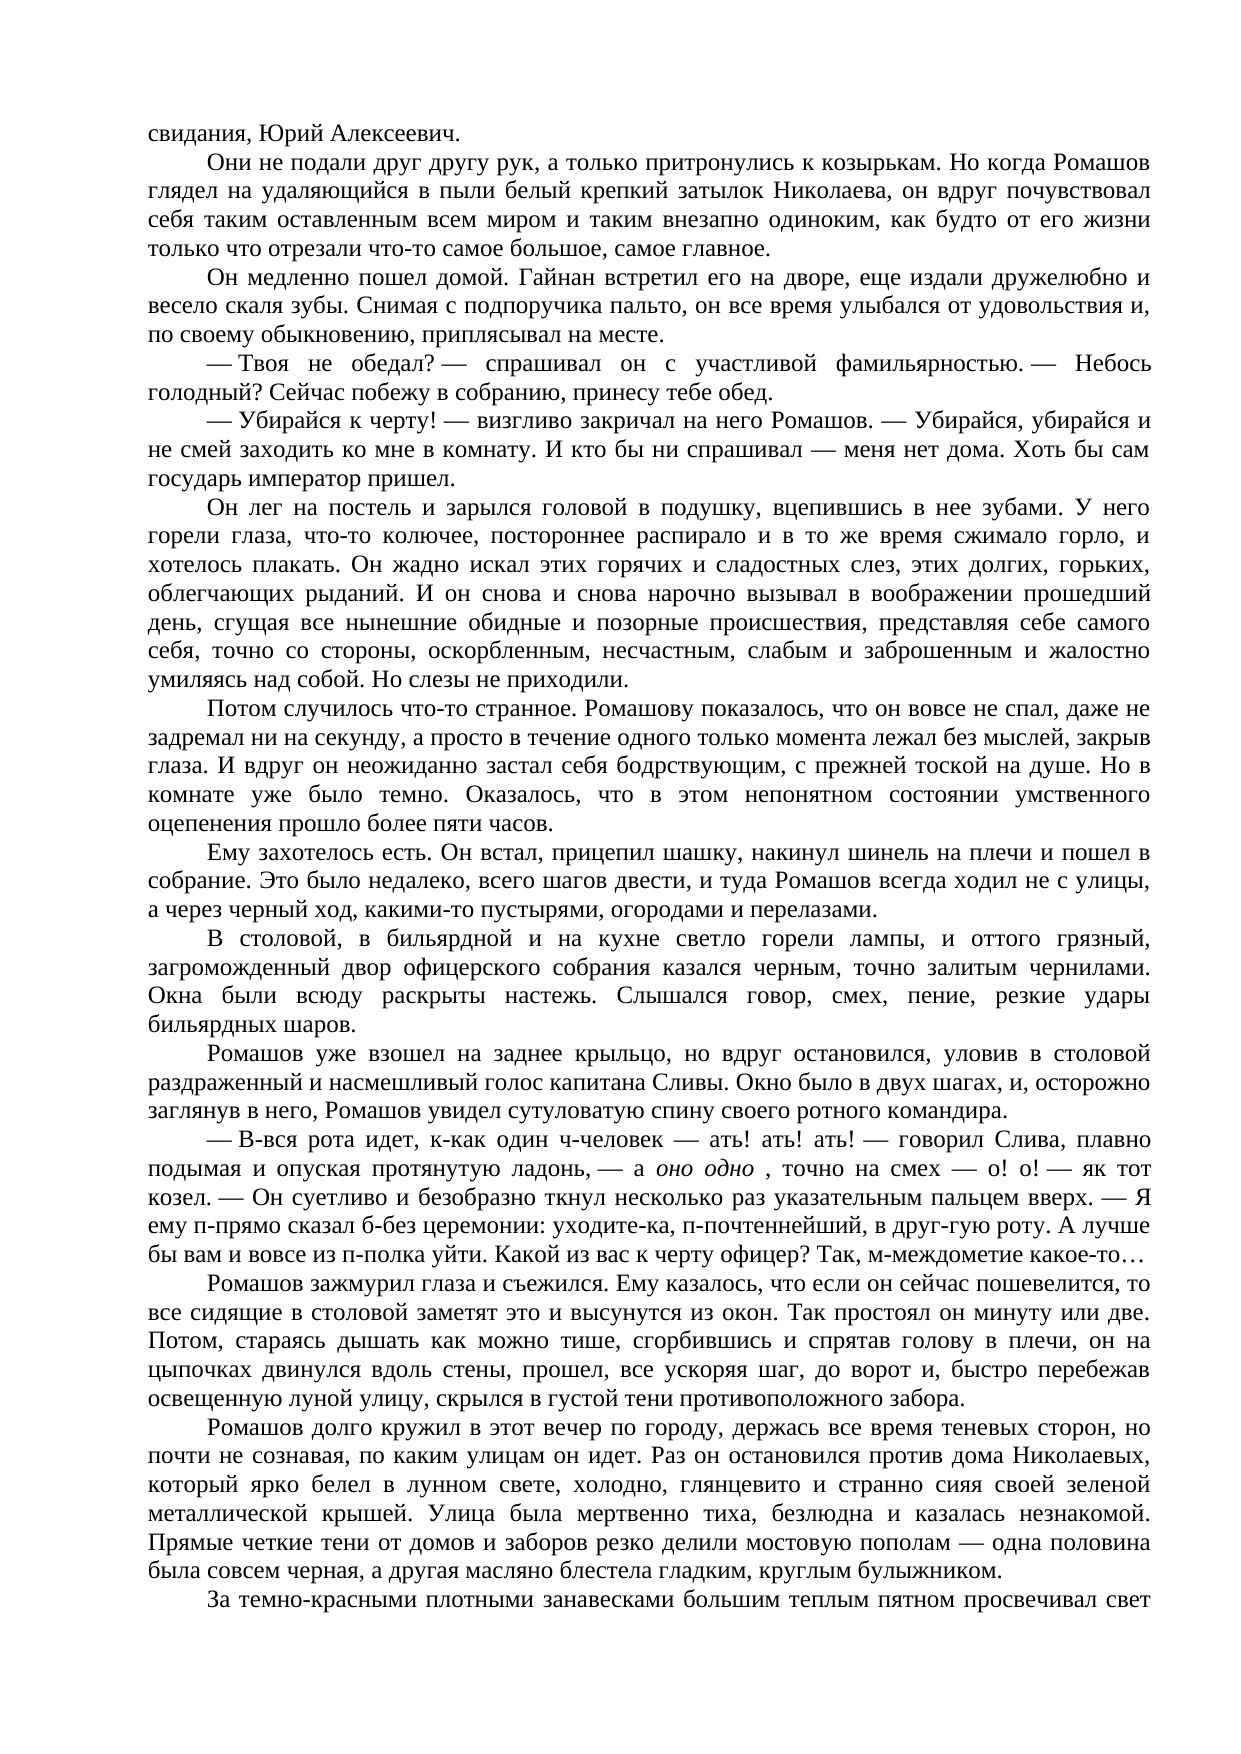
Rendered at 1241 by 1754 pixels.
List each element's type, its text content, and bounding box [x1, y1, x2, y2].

text За темно-красными плотными занавесками большим теплым пятном просвечивал свет [148, 1584, 1152, 1613]
text Потом случилось что-то странное. Ромашову показалось, что он вовсе не спал, даже не задремал ни на секунду, а просто в течение одного только момента лежал без мыслей, закрыв глаза. И вдруг он неожиданно застал себя бодрствующим, с прежней тоской на душе. Но в комнате уже было темно. Оказалось, что в этом непонятном состоянии умственного оцепенения прошло более пяти часов. [148, 693, 1152, 837]
text Ромашов долго кружил в этот вечер по городу, держась все время теневых сторон, но почти не сознавая, по каким улицам он идет. Раз он остановился против дома Николаевых, который ярко белел в лунном свете, холодно, глянцевито и странно сияя своей зеленой металлической крышей. Улица была мертвенно тиха, безлюдна и казалась незнакомой. Прямые четкие тени от домов и заборов резко делили мостовую пополам — одна половина была совсем черная, а другая масляно блестела гладким, круглым булыжником. [148, 1412, 1152, 1584]
text Он лег на постель и зарылся головой в подушку, вцепившись в нее зубами. У него горели глаза, что-то колючее, постороннее распирало и в то же время сжимало горло, и хотелось плакать. Он жадно искал этих горячих и сладостных слез, этих долгих, горьких, облегчающих рыданий. И он снова и снова нарочно вызывал в воображении прошедший день, сгущая все нынешние обидные и позорные происшествия, представляя себе самого себя, точно со стороны, оскорбленным, несчастным, слабым и заброшенным и жалостно умиляясь над собой. Но слезы не приходили. [148, 492, 1152, 693]
text — Твоя не обедал? — спрашивал он с участливой фамильярностью. — Небось голодный? Сейчас побежу в собранию, принесу тебе обед. [148, 348, 1152, 406]
text — Убирайся к черту! — визгливо закричал на него Ромашов. — Убирайся, убирайся и не смей заходить ко мне в комнату. И кто бы ни спрашивал — меня нет дома. Хоть бы сам государь император пришел. [148, 406, 1152, 492]
text Ромашов уже взошел на заднее крыльцо, но вдруг остановился, уловив в столовой раздраженный и насмешливый голос капитана Сливы. Окно было в двух шагах, и, осторожно заглянув в него, Ромашов увидел сутуловатую спину своего ротного командира. [148, 1038, 1152, 1124]
text Он медленно пошел домой. Гайнан встретил его на дворе, еще издали дружелюбно и весело скаля зубы. Снимая с подпоручика пальто, он все время улыбался от удовольствия и, по своему обыкновению, приплясывал на месте. [148, 262, 1152, 348]
text Ему захотелось есть. Он встал, прицепил шашку, накинул шинель на плечи и пошел в собрание. Это было недалеко, всего шагов двести, и туда Ромашов всегда ходил не с улицы, а через черный ход, какими-то пустырями, огородами и перелазами. [148, 837, 1152, 923]
text свидания, Юрий Алексеевич. [148, 118, 1152, 147]
text Ромашов зажмурил глаза и съежился. Ему казалось, что если он сейчас пошевелится, то все сидящие в столовой заметят это и высунутся из окон. Так простоял он минуту или две. Потом, стараясь дышать как можно тише, сгорбившись и спрятав голову в плечи, он на цыпочках двинулся вдоль стены, прошел, все ускоряя шаг, до ворот и, быстро перебежав освещенную луной улицу, скрылся в густой тени противоположного забора. [148, 1268, 1152, 1412]
text Они не подали друг другу рук, а только притронулись к козырькам. Но когда Ромашов глядел на удаляющийся в пыли белый крепкий затылок Николаева, он вдруг почувствовал себя таким оставленным всем миром и таким внезапно одиноким, как будто от его жизни только что отрезали что-то самое большое, самое главное. [148, 147, 1152, 262]
text — В-вся рота идет, к-как один ч-человек — ать! ать! ать! — говорил Слива, плавно подымая и опуская протянутую ладонь, — а оно одно , точно на смех — о! о! — як тот козел. — Он суетливо и безобразно ткнул несколько раз указательным пальцем вверх. — Я ему п-прямо сказал б-без церемонии: уходите-ка, п-почтеннейший, в друг-гую роту. А лучше бы вам и вовсе из п-полка уйти. Какой из вас к черту офицер? Так, м-междометие какое-то… [148, 1124, 1152, 1268]
text В столовой, в бильярдной и на кухне светло горели лампы, и оттого грязный, загроможденный двор офицерского собрания казался черным, точно залитым чернилами. Окна были всюду раскрыты настежь. Слышался говор, смех, пение, резкие удары бильярдных шаров. [148, 923, 1152, 1038]
